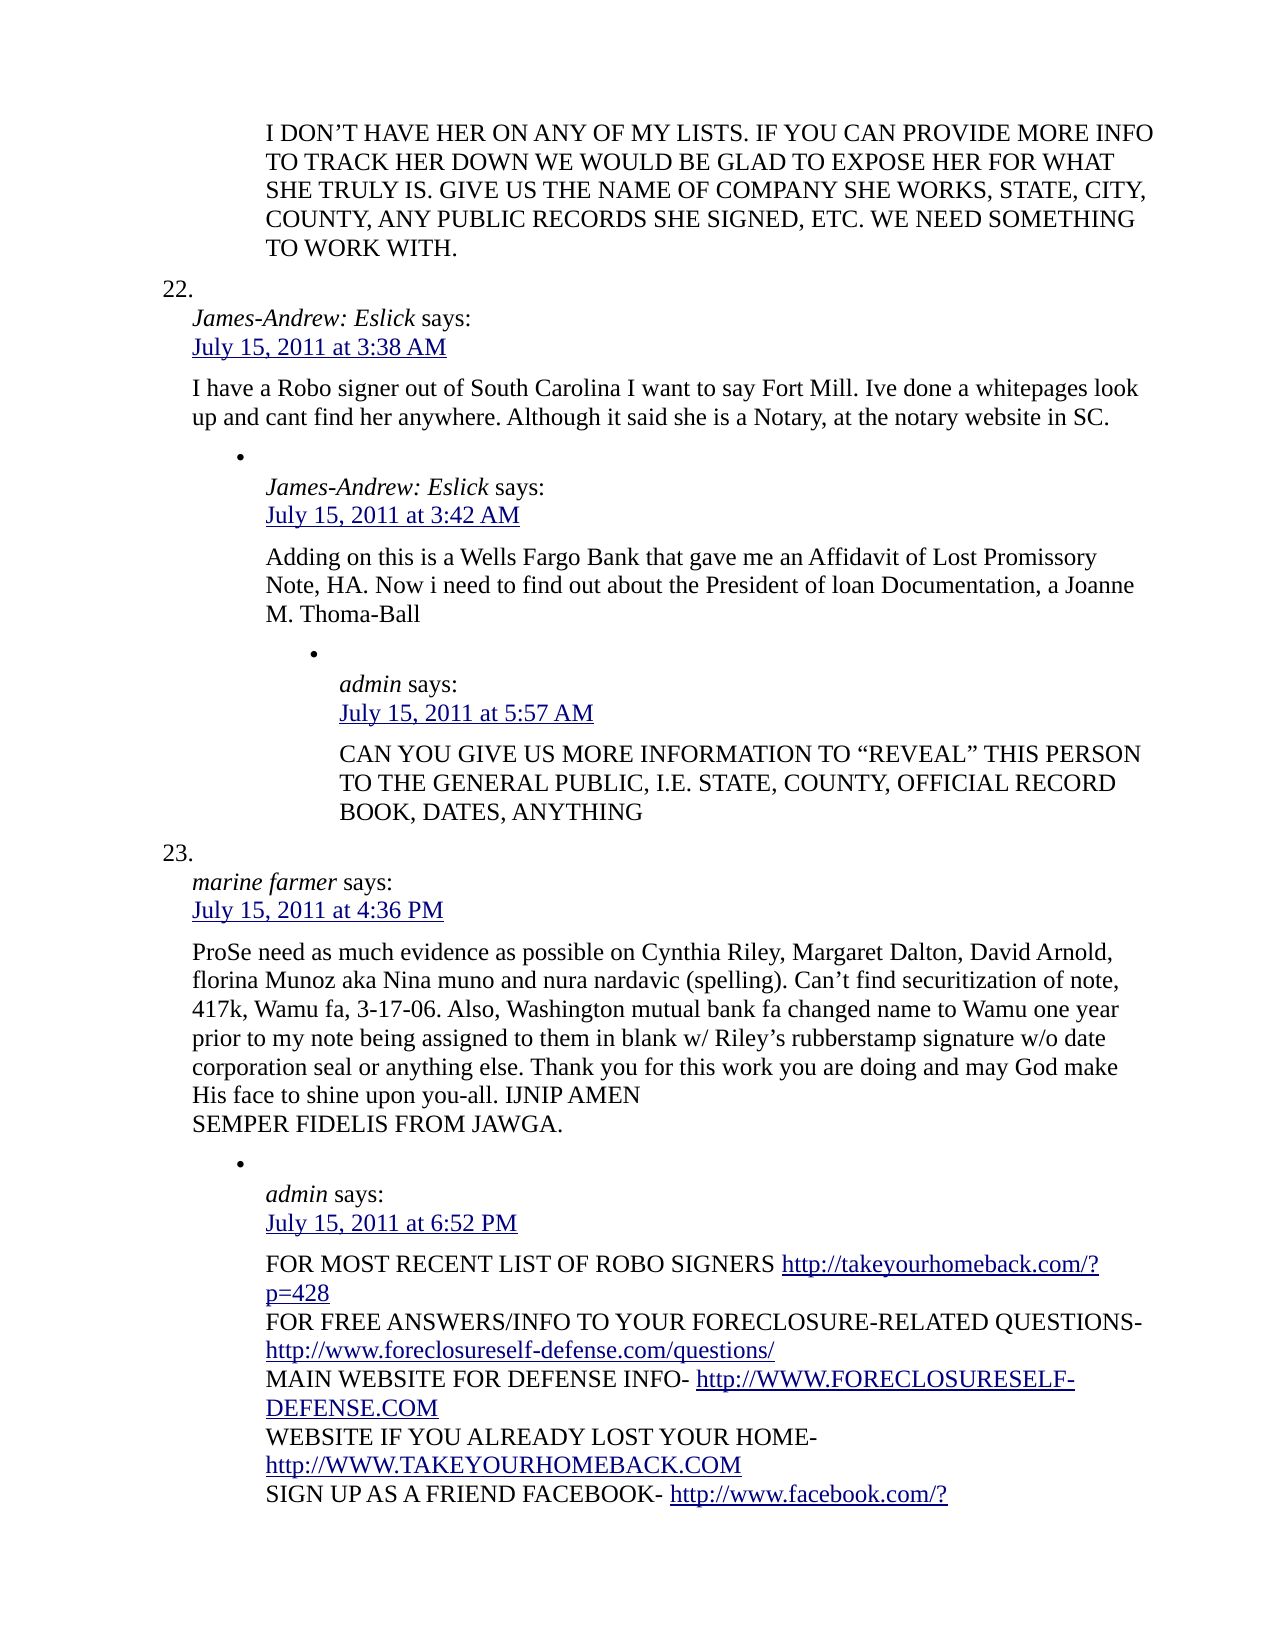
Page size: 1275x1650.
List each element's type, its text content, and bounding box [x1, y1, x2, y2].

list ProSe need as much evidence as possible on Cynthia Riley, Margaret Dalton, David Arnold, florina Munoz aka Nina muno and nura nardavic (spelling). Can’t find securitization of note, 417k, Wamu fa, 3-17-06. Also, Washington mutual bank fa changed name to Wamu one year prior to my note being assigned to them in blank w/ Riley’s rubberstamp signature w/o date corporation seal or anything else. Thank you for this work you are doing and may God make His face to shine upon you-all. IJNIP AMEN SEMPER FIDELIS FROM JAWGA. [162, 937, 1157, 1138]
list I have a Robo signer out of South Carolina I want to say Fort Mill. Ive done a whitepages look up and cant find her anywhere. Although it said she is a Notary, at the notary website in SC. [162, 373, 1157, 431]
list James-Andrew: Eslick says: [236, 472, 1157, 501]
list Adding on this is a Wells Fargo Bank that gave me an Affidavit of Lost Promissory Note, HA. Now i need to find out about the President of loan Documentation, a Joanne M. Thoma-Ball [236, 542, 1157, 628]
list CAN YOU GIVE US MORE INFORMATION TO “REVEAL” THIS PERSON TO THE GENERAL PUBLIC, I.E. STATE, COUNTY, OFFICIAL RECORD BOOK, DATES, ANYTHING [309, 739, 1157, 826]
list July 15, 2011 at 5:57 AM [309, 698, 1157, 727]
list July 15, 2011 at 3:42 AM [236, 501, 1157, 529]
list July 15, 2011 at 3:38 AM [162, 332, 1157, 361]
list admin says: [309, 669, 1157, 698]
list marine farmer says: [162, 867, 1157, 896]
list admin says: [236, 1179, 1157, 1208]
list FOR MOST RECENT LIST OF ROBO SIGNERS http://takeyourhomeback.com/?p=428 FOR FREE ANSWERS/INFO TO YOUR FORECLOSURE-RELATED QUESTIONS- http://www.foreclosureself-defense.com/questions/ MAIN WEBSITE FOR DEFENSE INFO- http://WWW.FORECLOSURESELF-DEFENSE.COM WEBSITE IF YOU ALREADY LOST YOUR HOME- http://WWW.TAKEYOURHOMEBACK.COM SIGN UP AS A FRIEND FACEBOOK- http://www.facebook.com/? [236, 1249, 1157, 1508]
list I DON’T HAVE HER ON ANY OF MY LISTS. IF YOU CAN PROVIDE MORE INFO TO TRACK HER DOWN WE WOULD BE GLAD TO EXPOSE HER FOR WHAT SHE TRULY IS. GIVE US THE NAME OF COMPANY SHE WORKS, STATE, CITY, COUNTY, ANY PUBLIC RECORDS SHE SIGNED, ETC. WE NEED SOMETHING TO WORK WITH. [236, 118, 1157, 262]
list July 15, 2011 at 6:52 PM [236, 1208, 1157, 1237]
list James-Andrew: Eslick says: [162, 303, 1157, 332]
list July 15, 2011 at 4:36 PM [162, 896, 1157, 924]
